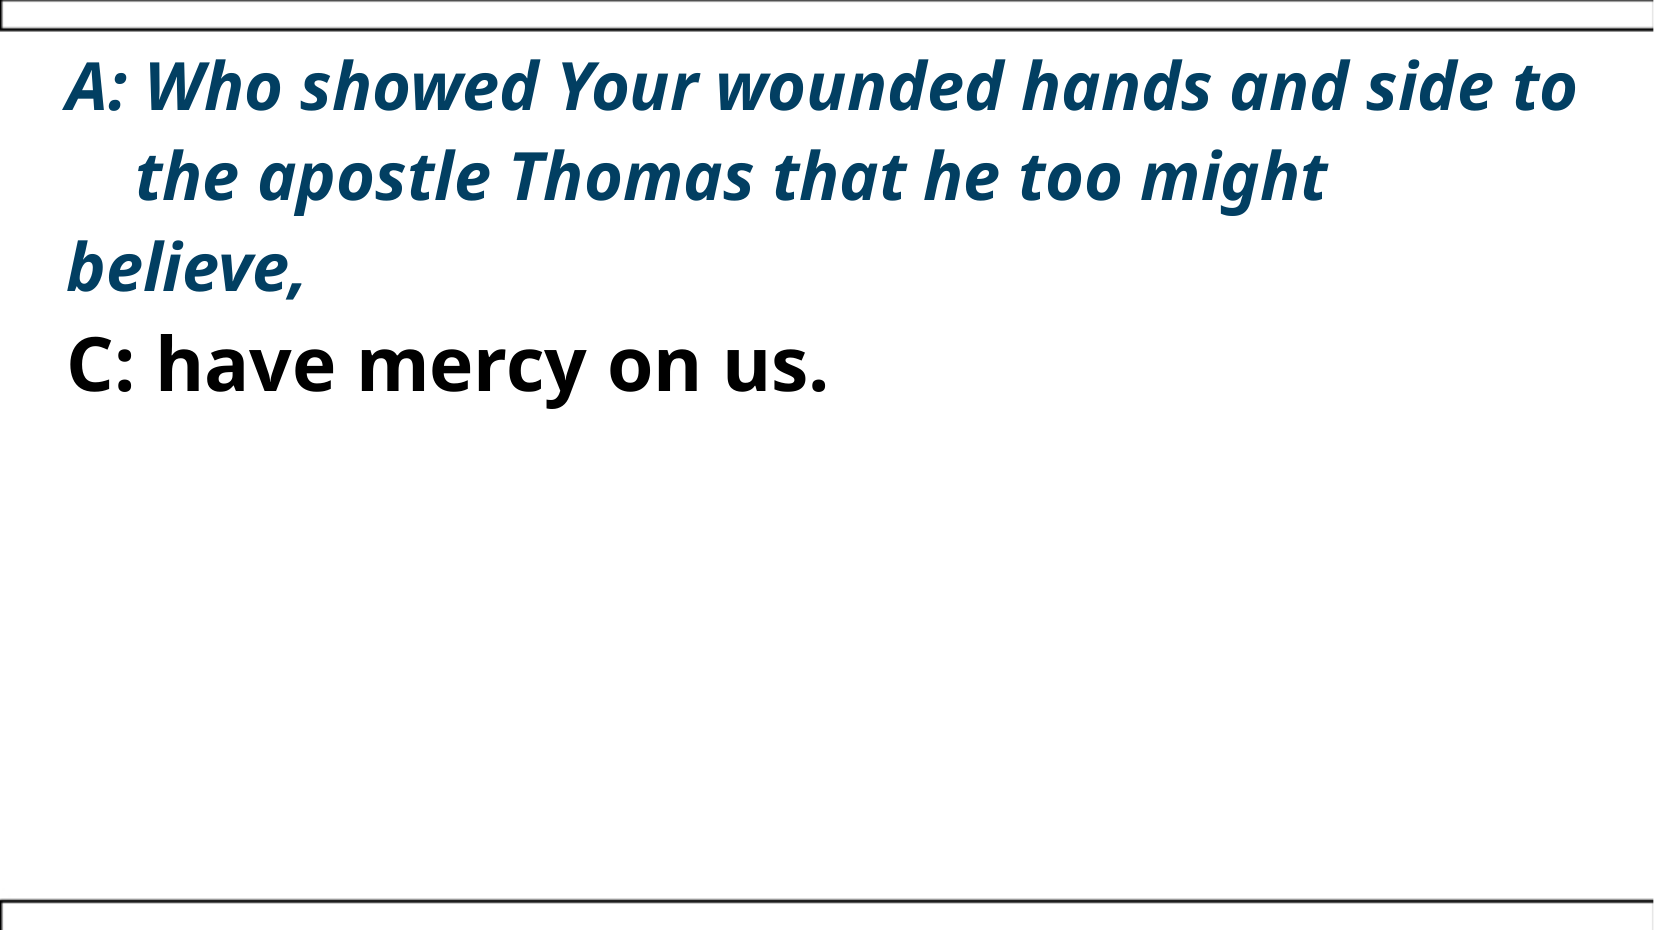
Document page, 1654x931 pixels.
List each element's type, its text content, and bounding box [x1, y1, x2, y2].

picture [0, 0, 1654, 930]
text_box A: Who showed Your wounded hands and side to the apostle Thomas that he too might believe, C: have mercy on us. [51, 31, 1597, 324]
